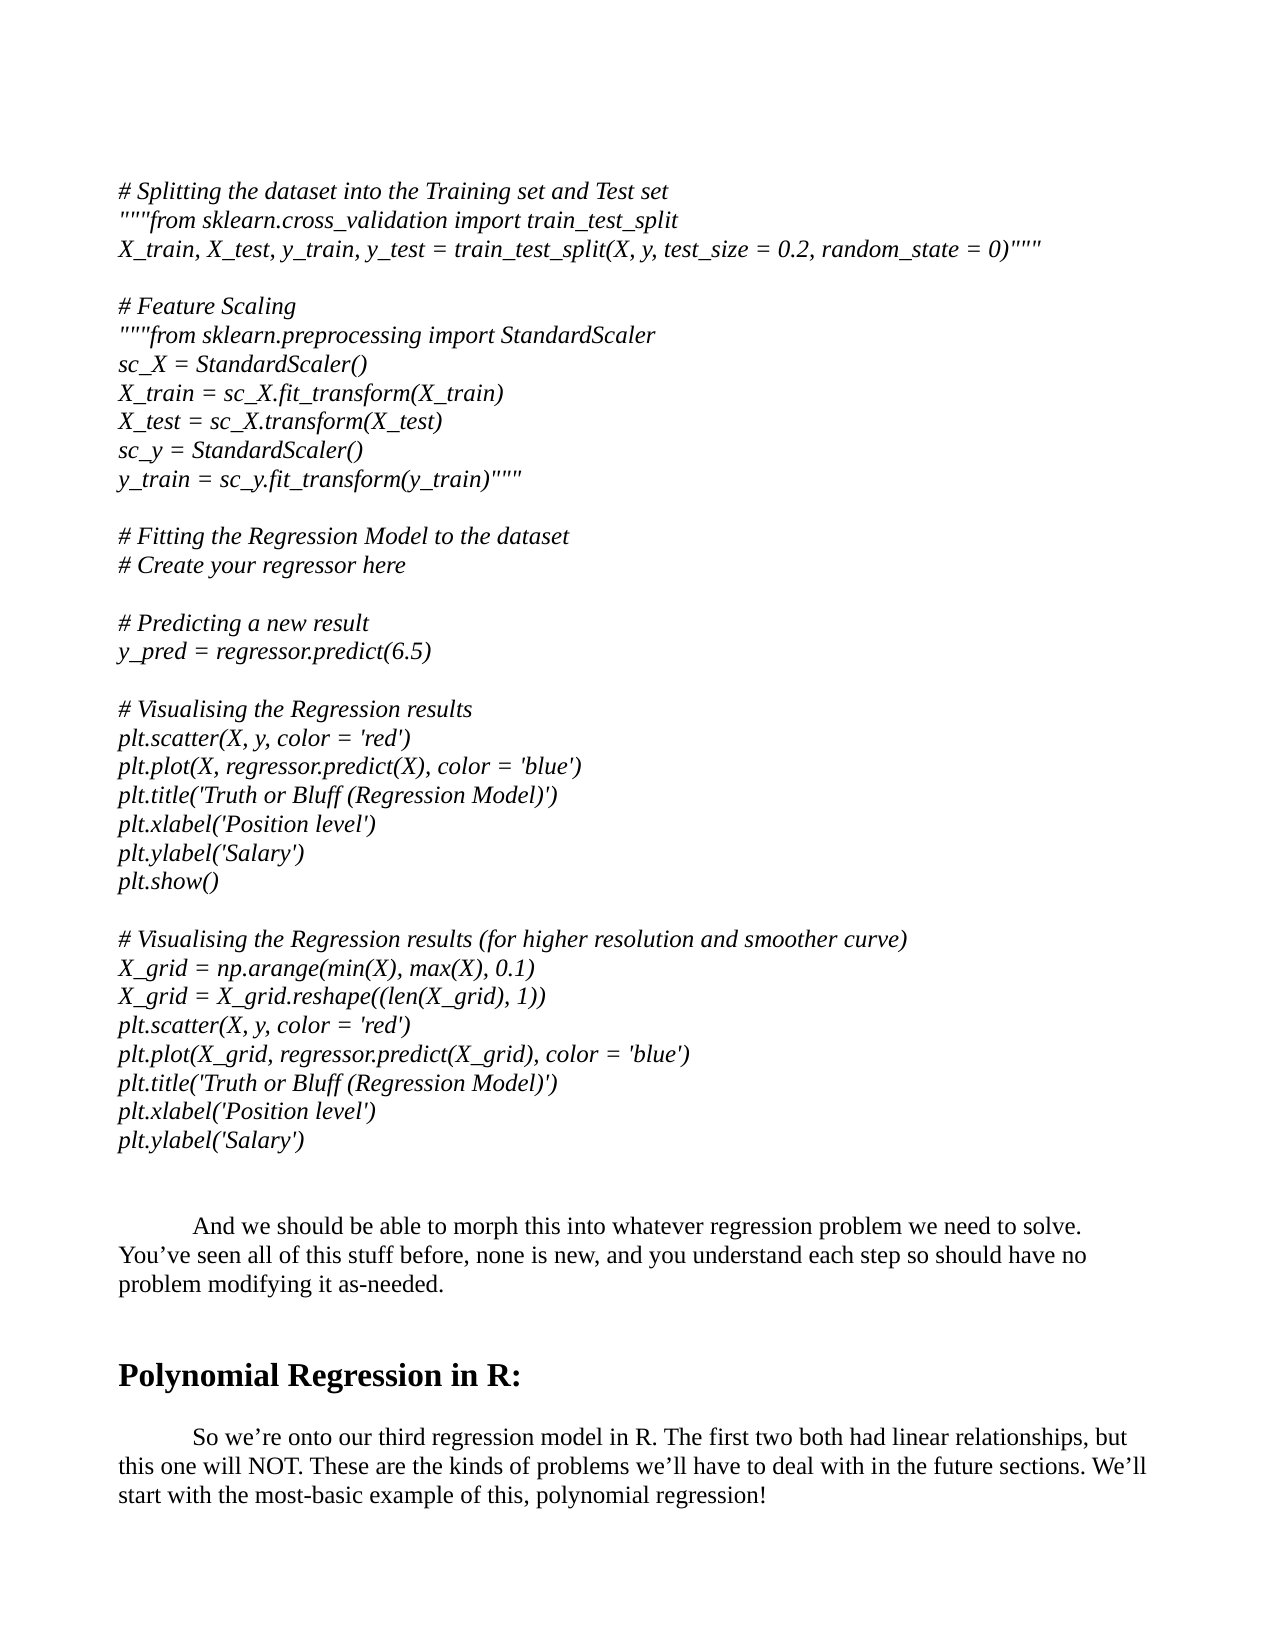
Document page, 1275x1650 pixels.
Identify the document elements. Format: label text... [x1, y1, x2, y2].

text And we should be able to morph this into whatever regression problem we need to solve. You’ve seen all of this stuff before, none is new, and you understand each step so should have no problem modifying it as-needed. [118, 1211, 1157, 1298]
text sc_y = StandardScaler() [118, 435, 1157, 464]
text y_pred = regressor.predict(6.5) [118, 636, 1157, 665]
text """from sklearn.preprocessing import StandardScaler [118, 320, 1157, 349]
text X_grid = np.arange(min(X), max(X), 0.1) [118, 953, 1157, 981]
text Polynomial Regression in R: [118, 1355, 1157, 1393]
text y_train = sc_y.fit_transform(y_train)""" [118, 464, 1157, 493]
text plt.plot(X, regressor.predict(X), color = 'blue') [118, 751, 1157, 780]
text # Predicting a new result [118, 608, 1157, 636]
text # Create your regressor here [118, 550, 1157, 579]
text sc_X = StandardScaler() [118, 349, 1157, 378]
text # Fitting the Regression Model to the dataset [118, 521, 1157, 550]
text plt.title('Truth or Bluff (Regression Model)') [118, 780, 1157, 809]
text So we’re onto our third regression model in R. The first two both had linear relationships, but this one will NOT. These are the kinds of problems we’ll have to deal with in the future sections. We’ll start with the most-basic example of this, polynomial regression! [118, 1422, 1157, 1508]
text # Visualising the Regression results (for higher resolution and smoother curve) [118, 924, 1157, 953]
text plt.xlabel('Position level') [118, 809, 1157, 838]
text # Splitting the dataset into the Training set and Test set [118, 176, 1157, 205]
text plt.plot(X_grid, regressor.predict(X_grid), color = 'blue') [118, 1039, 1157, 1068]
text """from sklearn.cross_validation import train_test_split [118, 205, 1157, 234]
text plt.xlabel('Position level') [118, 1096, 1157, 1125]
text plt.ylabel('Salary') [118, 838, 1157, 866]
text # Feature Scaling [118, 291, 1157, 320]
text X_grid = X_grid.reshape((len(X_grid), 1)) [118, 981, 1157, 1010]
text plt.ylabel('Salary') [118, 1125, 1157, 1154]
text plt.title('Truth or Bluff (Regression Model)') [118, 1068, 1157, 1096]
text plt.scatter(X, y, color = 'red') [118, 1010, 1157, 1039]
text # Visualising the Regression results [118, 694, 1157, 723]
text X_test = sc_X.transform(X_test) [118, 406, 1157, 435]
text plt.show() [118, 866, 1157, 895]
text plt.scatter(X, y, color = 'red') [118, 723, 1157, 751]
text X_train = sc_X.fit_transform(X_train) [118, 378, 1157, 406]
text X_train, X_test, y_train, y_test = train_test_split(X, y, test_size = 0.2, random_state = 0)""" [118, 234, 1157, 263]
